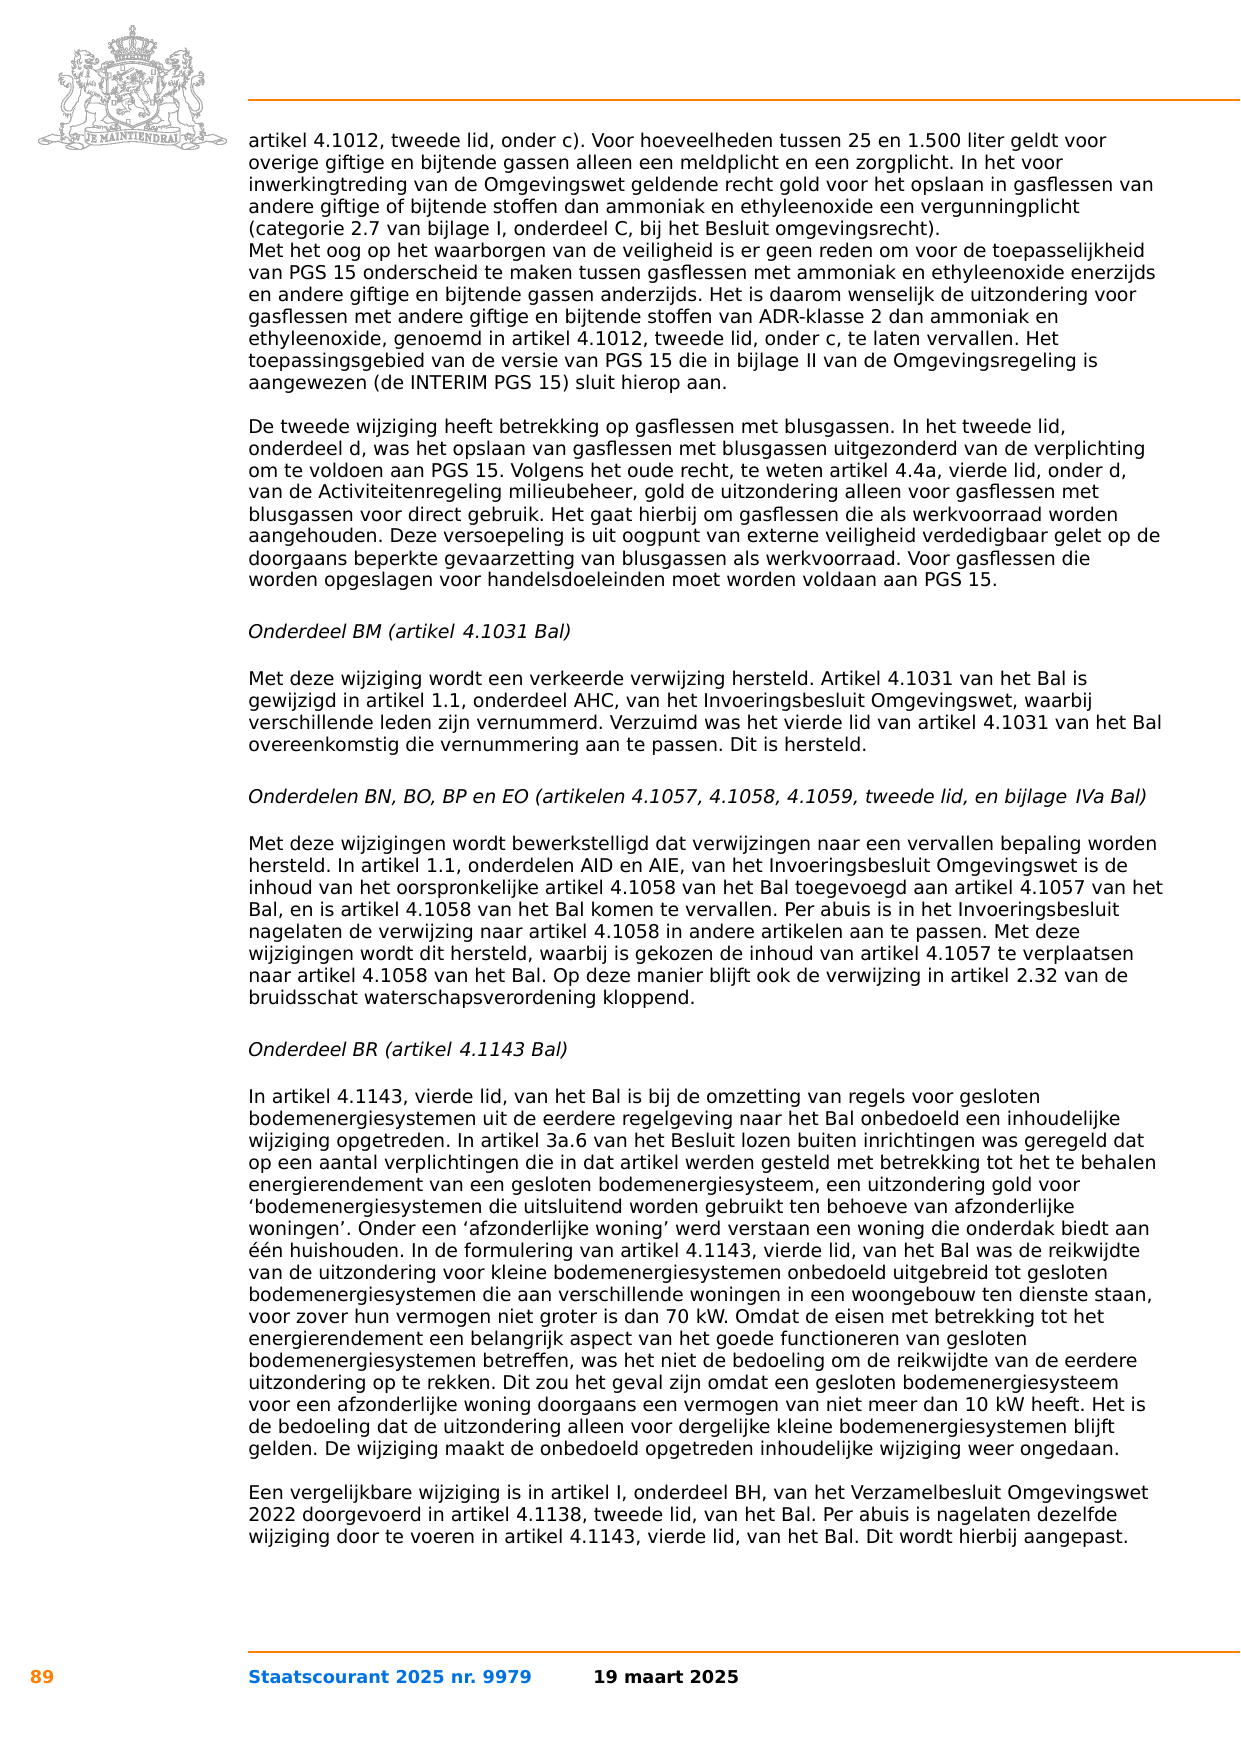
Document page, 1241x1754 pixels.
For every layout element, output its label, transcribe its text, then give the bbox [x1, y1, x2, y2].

text Een vergelijkbare wijziging is in artikel I, onderdeel BH, van het Verzamelbesluit Omgevingswet 2022 doorgevoerd in artikel 4.1138, tweede lid, van het Bal. Per abuis is nagelaten dezelfde wijziging door te voeren in artikel 4.1143, vierde lid, van het Bal. Dit wordt hierbij aangepast. [248, 1482, 1163, 1547]
subtitle Onderdeel BR (artikel 4.1143 Bal) [248, 1039, 1163, 1061]
subtitle Onderdelen BN, BO, BP en EO (artikelen 4.1057, 4.1058, 4.1059, tweede lid, en bijlage IVa Bal) [248, 786, 1163, 808]
text In artikel 4.1143, vierde lid, van het Bal is bij de omzetting van regels voor gesloten bodemenergiesystemen uit de eerdere regelgeving naar het Bal onbedoeld een inhoudelijke wijziging opgetreden. In artikel 3a.6 van het Besluit lozen buiten inrichtingen was geregeld dat op een aantal verplichtingen die in dat artikel werden gesteld met betrekking tot het te behalen energierendement van een gesloten bodemenergiesysteem, een uitzondering gold voor ‘bodemenergiesystemen die uitsluitend worden gebruikt ten behoeve van afzonderlijke woningen’. Onder een ‘afzonderlijke woning’ werd verstaan een woning die onderdak biedt aan één huishouden. In de formulering van artikel 4.1143, vierde lid, van het Bal was de reikwijdte van de uitzondering voor kleine bodemenergiesystemen onbedoeld uitgebreid tot gesloten bodemenergiesystemen die aan verschillende woningen in een woongebouw ten dienste staan, voor zover hun vermogen niet groter is dan 70 kW. Omdat de eisen met betrekking tot het energierendement een belangrijk aspect van het goede functioneren van gesloten bodemenergiesystemen betreffen, was het niet de bedoeling om de reikwijdte van de eerdere uitzondering op te rekken. Dit zou het geval zijn omdat een gesloten bodemenergiesysteem voor een afzonderlijke woning doorgaans een vermogen van niet meer dan 10 kW heeft. Het is de bedoeling dat de uitzondering alleen voor dergelijke kleine bodemenergiesystemen blijft gelden. De wijziging maakt de onbedoeld opgetreden inhoudelijke wijziging weer ongedaan. [248, 1086, 1163, 1460]
text Met deze wijzigingen wordt bewerkstelligd dat verwijzingen naar een vervallen bepaling worden hersteld. In artikel 1.1, onderdelen AID en AIE, van het Invoeringsbesluit Omgevingswet is de inhoud van het oorspronkelijke artikel 4.1058 van het Bal toegevoegd aan artikel 4.1057 van het Bal, en is artikel 4.1058 van het Bal komen te vervallen. Per abuis is in het Invoeringsbesluit nagelaten de verwijzing naar artikel 4.1058 in andere artikelen aan te passen. Met deze wijzigingen wordt dit hersteld, waarbij is gekozen de inhoud van artikel 4.1057 te verplaatsen naar artikel 4.1058 van het Bal. Op deze manier blijft ook de verwijzing in artikel 2.32 van de bruidsschat waterschapsverordening kloppend. [248, 833, 1163, 1009]
text artikel 4.1012, tweede lid, onder c). Voor hoeveelheden tussen 25 en 1.500 liter geldt voor overige giftige en bijtende gassen alleen een meldplicht en een zorgplicht. In het voor inwerkingtreding van de Omgevingswet geldende recht gold voor het opslaan in gasflessen van andere giftige of bijtende stoffen dan ammoniak en ethyleenoxide een vergunningplicht (categorie 2.7 van bijlage I, onderdeel C, bij het Besluit omgevingsrecht). [248, 130, 1163, 240]
text De tweede wijziging heeft betrekking op gasflessen met blusgassen. In het tweede lid, onderdeel d, was het opslaan van gasflessen met blusgassen uitgezonderd van de verplichting om te voldoen aan PGS 15. Volgens het oude recht, te weten artikel 4.4a, vierde lid, onder d, van de Activiteitenregeling milieubeheer, gold de uitzondering alleen voor gasflessen met blusgassen voor direct gebruik. Het gaat hierbij om gasflessen die als werkvoorraad worden aangehouden. Deze versoepeling is uit oogpunt van externe veiligheid verdedigbaar gelet op de doorgaans beperkte gevaarzetting van blusgassen als werkvoorraad. Voor gasflessen die worden opgeslagen voor handelsdoeleinden moet worden voldaan aan PGS 15. [248, 416, 1163, 591]
text Met het oog op het waarborgen van de veiligheid is er geen reden om voor de toepasselijkheid van PGS 15 onderscheid te maken tussen gasflessen met ammoniak en ethyleenoxide enerzijds en andere giftige en bijtende gassen anderzijds. Het is daarom wenselijk de uitzondering voor gasflessen met andere giftige en bijtende stoffen van ADR-klasse 2 dan ammoniak en ethyleenoxide, genoemd in artikel 4.1012, tweede lid, onder c, te laten vervallen. Het toepassingsgebied van de versie van PGS 15 die in bijlage II van de Omgevingsregeling is aangewezen (de INTERIM PGS 15) sluit hierop aan. [248, 240, 1163, 394]
text Met deze wijziging wordt een verkeerde verwijzing hersteld. Artikel 4.1031 van het Bal is gewijzigd in artikel 1.1, onderdeel AHC, van het Invoeringsbesluit Omgevingswet, waarbij verschillende leden zijn vernummerd. Verzuimd was het vierde lid van artikel 4.1031 van het Bal overeenkomstig die vernummering aan te passen. Dit is hersteld. [248, 668, 1163, 756]
picture [38, 25, 227, 150]
subtitle Onderdeel BM (artikel 4.1031 Bal) [248, 621, 1163, 643]
